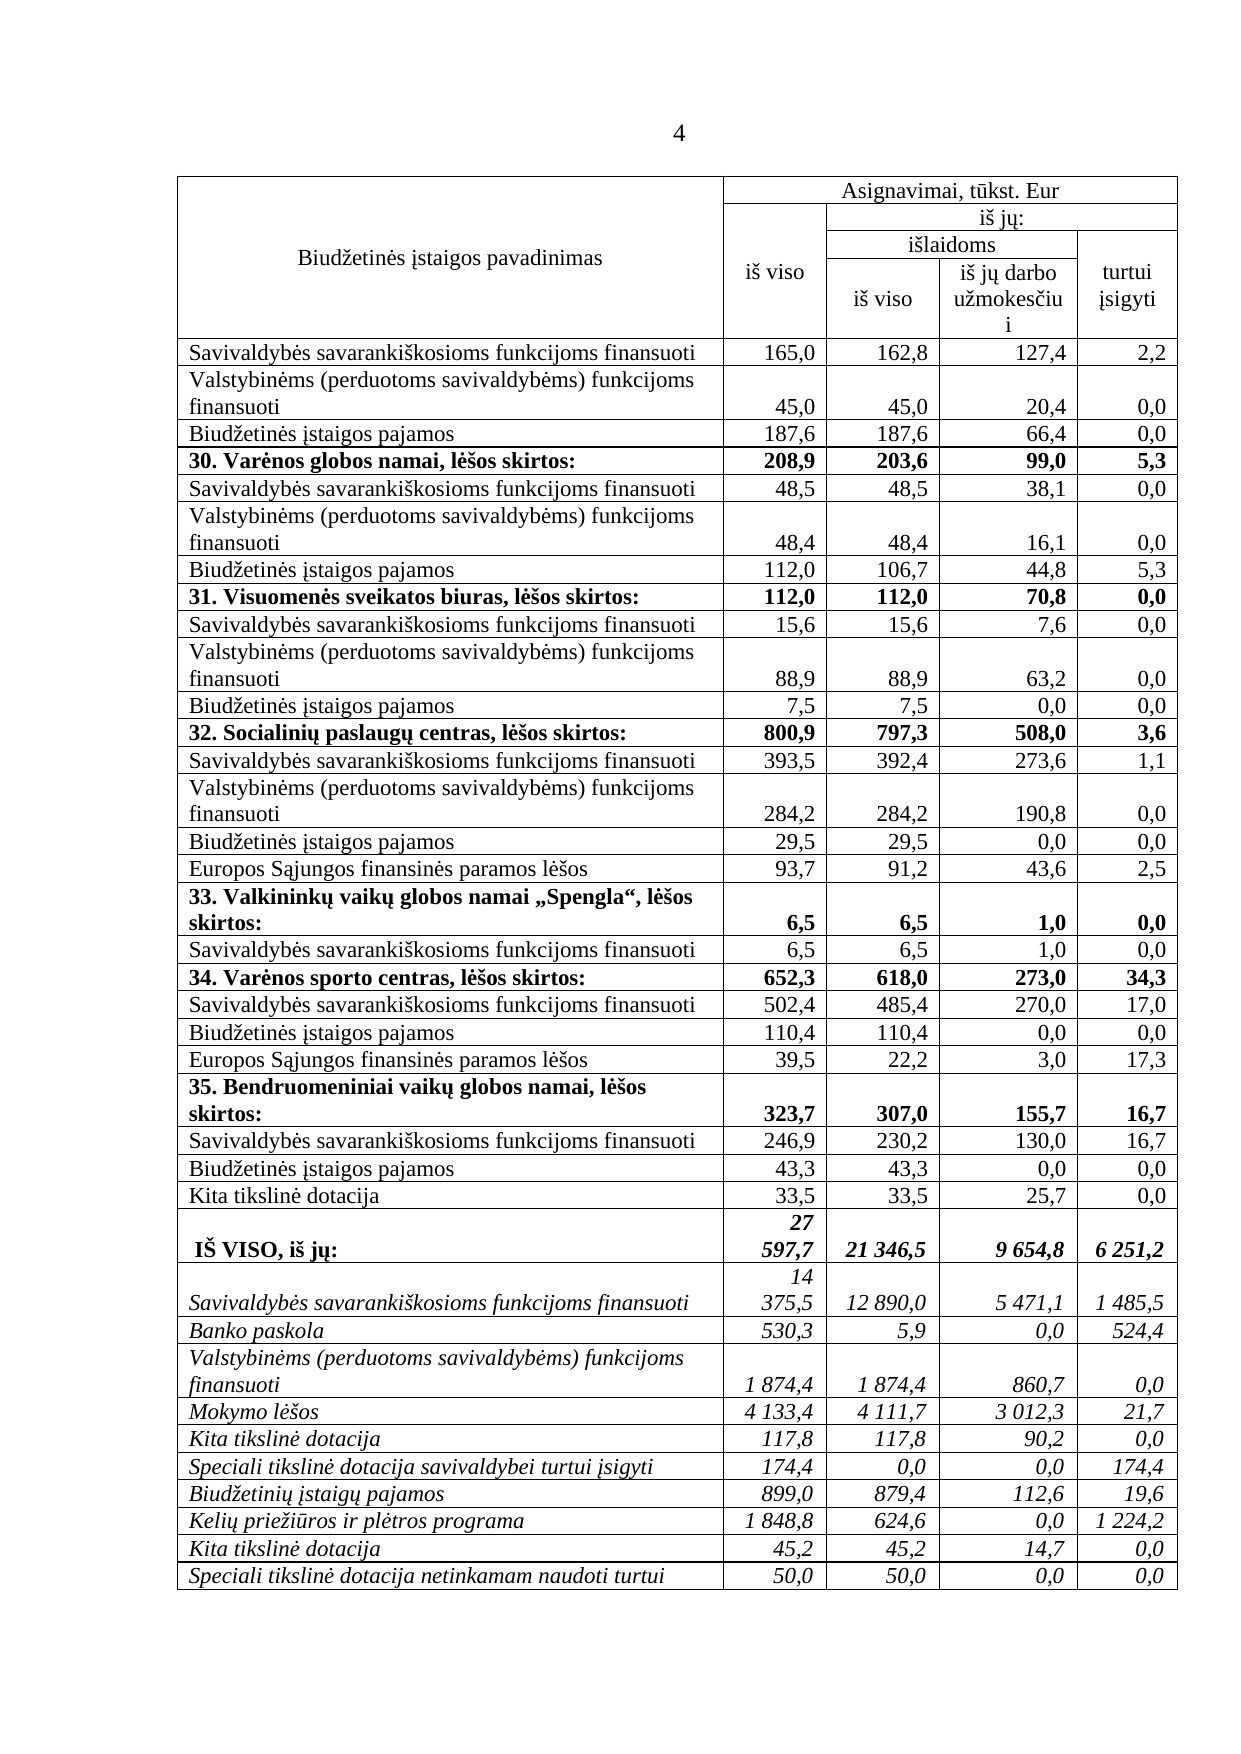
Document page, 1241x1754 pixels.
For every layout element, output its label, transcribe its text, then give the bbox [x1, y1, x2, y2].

table_cell 208,9 [724, 448, 826, 474]
table_cell Banko paskola [178, 1317, 723, 1343]
table_cell 2,2 [1078, 339, 1177, 365]
table_cell 110,4 [827, 1019, 939, 1045]
table_cell 33,5 [827, 1182, 939, 1208]
table_cell 1,0 [940, 883, 1077, 935]
table_cell 6,5 [827, 936, 939, 963]
table_cell 12 890,0 [827, 1263, 939, 1316]
table_cell iš viso [724, 204, 826, 338]
table_cell Speciali tikslinė dotacija savivaldybei turtui įsigyti [178, 1453, 723, 1479]
table_cell 27 597,7 [724, 1209, 826, 1262]
table_cell 106,7 [827, 556, 939, 582]
table_cell Valstybinėms (perduotoms savivaldybėms) funkcijoms finansuoti [178, 638, 723, 691]
table_cell 45,2 [724, 1535, 826, 1561]
table_cell 48,4 [724, 502, 826, 555]
table_cell Savivaldybės savarankiškosioms funkcijoms finansuoti [178, 611, 723, 637]
table_cell 33,5 [724, 1182, 826, 1208]
table_cell 273,6 [940, 747, 1077, 773]
table_cell 25,7 [940, 1182, 1077, 1208]
table_cell 0,0 [1078, 1344, 1177, 1397]
table_cell 392,4 [827, 747, 939, 773]
table_cell 4 111,7 [827, 1398, 939, 1424]
table_cell 48,5 [724, 475, 826, 501]
table_cell 38,1 [940, 475, 1077, 501]
table_cell 3 012,3 [940, 1398, 1077, 1424]
table_cell 0,0 [1078, 584, 1177, 610]
table_cell 29,5 [827, 828, 939, 854]
table_cell 0,0 [940, 1563, 1077, 1589]
table_cell 0,0 [1078, 611, 1177, 637]
table_cell Biudžetinės įstaigos pajamos [178, 1155, 723, 1181]
table_cell 5,3 [1078, 556, 1177, 582]
table_cell 50,0 [827, 1563, 939, 1589]
table_cell 112,0 [724, 556, 826, 582]
table_cell 48,5 [827, 475, 939, 501]
table_cell 21 346,5 [827, 1209, 939, 1262]
table_cell 14,7 [940, 1535, 1077, 1561]
table_cell 117,8 [724, 1425, 826, 1452]
table_cell iš viso [827, 259, 939, 338]
table_cell 3,6 [1078, 719, 1177, 746]
table_cell 524,4 [1078, 1317, 1177, 1343]
table_cell Savivaldybės savarankiškosioms funkcijoms finansuoti [178, 1127, 723, 1153]
table_cell 0,0 [1078, 1155, 1177, 1181]
table_cell 63,2 [940, 638, 1077, 691]
table_cell 0,0 [1078, 883, 1177, 935]
table_cell Europos Sąjungos finansinės paramos lėšos [178, 855, 723, 882]
table_cell 0,0 [940, 1019, 1077, 1045]
table_cell Speciali tikslinė dotacija netinkamam naudoti turtui [178, 1563, 723, 1589]
table_cell 22,2 [827, 1046, 939, 1072]
table_cell 155,7 [940, 1074, 1077, 1126]
table_cell iš jų darbo užmokesčiui [940, 259, 1077, 338]
table_cell 4 133,4 [724, 1398, 826, 1424]
table_cell 0,0 [1078, 502, 1177, 555]
table_cell 0,0 [940, 1317, 1077, 1343]
table_cell 187,6 [827, 420, 939, 446]
table_cell 0,0 [940, 1453, 1077, 1479]
table_cell Savivaldybės savarankiškosioms funkcijoms finansuoti [178, 991, 723, 1018]
table_cell 110,4 [724, 1019, 826, 1045]
table_cell 652,3 [724, 964, 826, 990]
table_cell 0,0 [940, 1155, 1077, 1181]
table_cell 34,3 [1078, 964, 1177, 990]
table_header Asignavimai, tūkst. Eur [724, 177, 1177, 203]
table_cell 16,7 [1078, 1074, 1177, 1126]
table_cell 33. Valkininkų vaikų globos namai „Spengla“, lėšos skirtos: [178, 883, 723, 935]
table_cell 45,2 [827, 1535, 939, 1561]
table_cell 797,3 [827, 719, 939, 746]
table_cell 112,0 [724, 584, 826, 610]
table_cell 45,0 [827, 366, 939, 419]
table_cell Kita tikslinė dotacija [178, 1182, 723, 1208]
table_cell 7,6 [940, 611, 1077, 637]
table_cell 19,6 [1078, 1480, 1177, 1507]
table_cell Kita tikslinė dotacija [178, 1535, 723, 1561]
table_cell 30. Varėnos globos namai, lėšos skirtos: [178, 448, 723, 474]
table_cell 88,9 [724, 638, 826, 691]
table_cell 17,3 [1078, 1046, 1177, 1072]
table_cell 0,0 [1078, 475, 1177, 501]
table_cell 1 485,5 [1078, 1263, 1177, 1316]
table_cell 70,8 [940, 584, 1077, 610]
table_cell 0,0 [1078, 1019, 1177, 1045]
table_cell 1 848,8 [724, 1508, 826, 1534]
table_cell 165,0 [724, 339, 826, 365]
table_cell Valstybinėms (perduotoms savivaldybėms) funkcijoms finansuoti [178, 1344, 723, 1397]
table_cell 7,5 [827, 692, 939, 718]
table_cell 66,4 [940, 420, 1077, 446]
table_cell Valstybinėms (perduotoms savivaldybėms) funkcijoms finansuoti [178, 774, 723, 827]
table_cell 284,2 [724, 774, 826, 827]
table_cell 112,0 [827, 584, 939, 610]
table_cell 3,0 [940, 1046, 1077, 1072]
table_cell Valstybinėms (perduotoms savivaldybėms) funkcijoms finansuoti [178, 366, 723, 419]
table_cell 187,6 [724, 420, 826, 446]
table_cell 93,7 [724, 855, 826, 882]
table_cell 860,7 [940, 1344, 1077, 1397]
table_cell 21,7 [1078, 1398, 1177, 1424]
table_cell 6,5 [724, 936, 826, 963]
table_cell Biudžetinės įstaigos pajamos [178, 828, 723, 854]
table_cell 16,1 [940, 502, 1077, 555]
table_cell 0,0 [1078, 1563, 1177, 1589]
table_cell 48,4 [827, 502, 939, 555]
table_cell 1 224,2 [1078, 1508, 1177, 1534]
table_cell 43,3 [827, 1155, 939, 1181]
table_cell 0,0 [1078, 638, 1177, 691]
table_cell 44,8 [940, 556, 1077, 582]
table_cell 7,5 [724, 692, 826, 718]
table_cell Savivaldybės savarankiškosioms funkcijoms finansuoti [178, 936, 723, 963]
table_cell Savivaldybės savarankiškosioms funkcijoms finansuoti [178, 747, 723, 773]
table_cell 0,0 [827, 1453, 939, 1479]
table_cell 162,8 [827, 339, 939, 365]
table_cell 1,0 [940, 936, 1077, 963]
table_cell 32. Socialinių paslaugų centras, lėšos skirtos: [178, 719, 723, 746]
table_cell 246,9 [724, 1127, 826, 1153]
table_cell 502,4 [724, 991, 826, 1018]
table_cell 6,5 [827, 883, 939, 935]
table_cell Mokymo lėšos [178, 1398, 723, 1424]
table_header Biudžetinės įstaigos pavadinimas [178, 177, 723, 338]
table_cell 0,0 [1078, 936, 1177, 963]
table_cell 899,0 [724, 1480, 826, 1507]
table_cell 0,0 [1078, 692, 1177, 718]
table_cell 393,5 [724, 747, 826, 773]
table_cell 14 375,5 [724, 1263, 826, 1316]
table_cell Savivaldybės savarankiškosioms funkcijoms finansuoti [178, 339, 723, 365]
table_cell 0,0 [940, 828, 1077, 854]
table_cell 2,5 [1078, 855, 1177, 882]
table_cell IŠ VISO, iš jų: [178, 1209, 723, 1262]
table_cell 273,0 [940, 964, 1077, 990]
table_cell Biudžetinės įstaigos pajamos [178, 420, 723, 446]
table_cell Biudžetinės įstaigos pajamos [178, 1019, 723, 1045]
table_cell 91,2 [827, 855, 939, 882]
table_cell 15,6 [724, 611, 826, 637]
table_cell 174,4 [1078, 1453, 1177, 1479]
table_cell 270,0 [940, 991, 1077, 1018]
table_cell 43,6 [940, 855, 1077, 882]
table_cell 29,5 [724, 828, 826, 854]
table_cell iš jų: [827, 204, 1177, 230]
table_cell Biudžetinės įstaigos pajamos [178, 556, 723, 582]
table_cell 5 471,1 [940, 1263, 1077, 1316]
table_cell 9 654,8 [940, 1209, 1077, 1262]
table_cell 203,6 [827, 448, 939, 474]
table_cell 1 874,4 [724, 1344, 826, 1397]
table_cell 16,7 [1078, 1127, 1177, 1153]
table_cell Valstybinėms (perduotoms savivaldybėms) funkcijoms finansuoti [178, 502, 723, 555]
table_cell 43,3 [724, 1155, 826, 1181]
table_cell 50,0 [724, 1563, 826, 1589]
table_cell 0,0 [1078, 420, 1177, 446]
table_cell 45,0 [724, 366, 826, 419]
table_cell Biudžetinių įstaigų pajamos [178, 1480, 723, 1507]
table_cell 485,4 [827, 991, 939, 1018]
table_cell 112,6 [940, 1480, 1077, 1507]
table_cell Kita tikslinė dotacija [178, 1425, 723, 1452]
table_cell 307,0 [827, 1074, 939, 1126]
table_cell 0,0 [1078, 774, 1177, 827]
table_cell Kelių priežiūros ir plėtros programa [178, 1508, 723, 1534]
table_cell 39,5 [724, 1046, 826, 1072]
table_cell 230,2 [827, 1127, 939, 1153]
table_cell 90,2 [940, 1425, 1077, 1452]
table_cell 0,0 [940, 1508, 1077, 1534]
table_cell Biudžetinės įstaigos pajamos [178, 692, 723, 718]
table_cell 20,4 [940, 366, 1077, 419]
table_cell Savivaldybės savarankiškosioms funkcijoms finansuoti [178, 1263, 723, 1316]
table_cell 0,0 [1078, 828, 1177, 854]
table_cell 0,0 [1078, 1535, 1177, 1561]
table_cell 0,0 [1078, 1182, 1177, 1208]
table_cell 284,2 [827, 774, 939, 827]
table_cell 6,5 [724, 883, 826, 935]
table_cell 323,7 [724, 1074, 826, 1126]
table_cell turtui įsigyti [1078, 231, 1177, 338]
table_cell 190,8 [940, 774, 1077, 827]
table_cell 0,0 [1078, 1425, 1177, 1452]
table_cell 530,3 [724, 1317, 826, 1343]
table_cell 618,0 [827, 964, 939, 990]
table_cell išlaidoms [827, 231, 1077, 258]
table_cell Savivaldybės savarankiškosioms funkcijoms finansuoti [178, 475, 723, 501]
table_cell 127,4 [940, 339, 1077, 365]
table_cell 34. Varėnos sporto centras, lėšos skirtos: [178, 964, 723, 990]
table_cell 1 874,4 [827, 1344, 939, 1397]
table_cell 17,0 [1078, 991, 1177, 1018]
table_cell 624,6 [827, 1508, 939, 1534]
table_cell 35. Bendruomeniniai vaikų globos namai, lėšos skirtos: [178, 1074, 723, 1126]
table_cell 15,6 [827, 611, 939, 637]
table_cell 508,0 [940, 719, 1077, 746]
table_cell 1,1 [1078, 747, 1177, 773]
table_cell 117,8 [827, 1425, 939, 1452]
table_cell 174,4 [724, 1453, 826, 1479]
table_cell 130,0 [940, 1127, 1077, 1153]
table_cell 6 251,2 [1078, 1209, 1177, 1262]
table_cell 5,3 [1078, 448, 1177, 474]
table_cell 88,9 [827, 638, 939, 691]
table_cell 0,0 [1078, 366, 1177, 419]
table_cell 31. Visuomenės sveikatos biuras, lėšos skirtos: [178, 584, 723, 610]
table_cell 5,9 [827, 1317, 939, 1343]
table_cell Europos Sąjungos finansinės paramos lėšos [178, 1046, 723, 1072]
table_cell 0,0 [940, 692, 1077, 718]
table_cell 800,9 [724, 719, 826, 746]
table_cell 99,0 [940, 448, 1077, 474]
table_cell 879,4 [827, 1480, 939, 1507]
